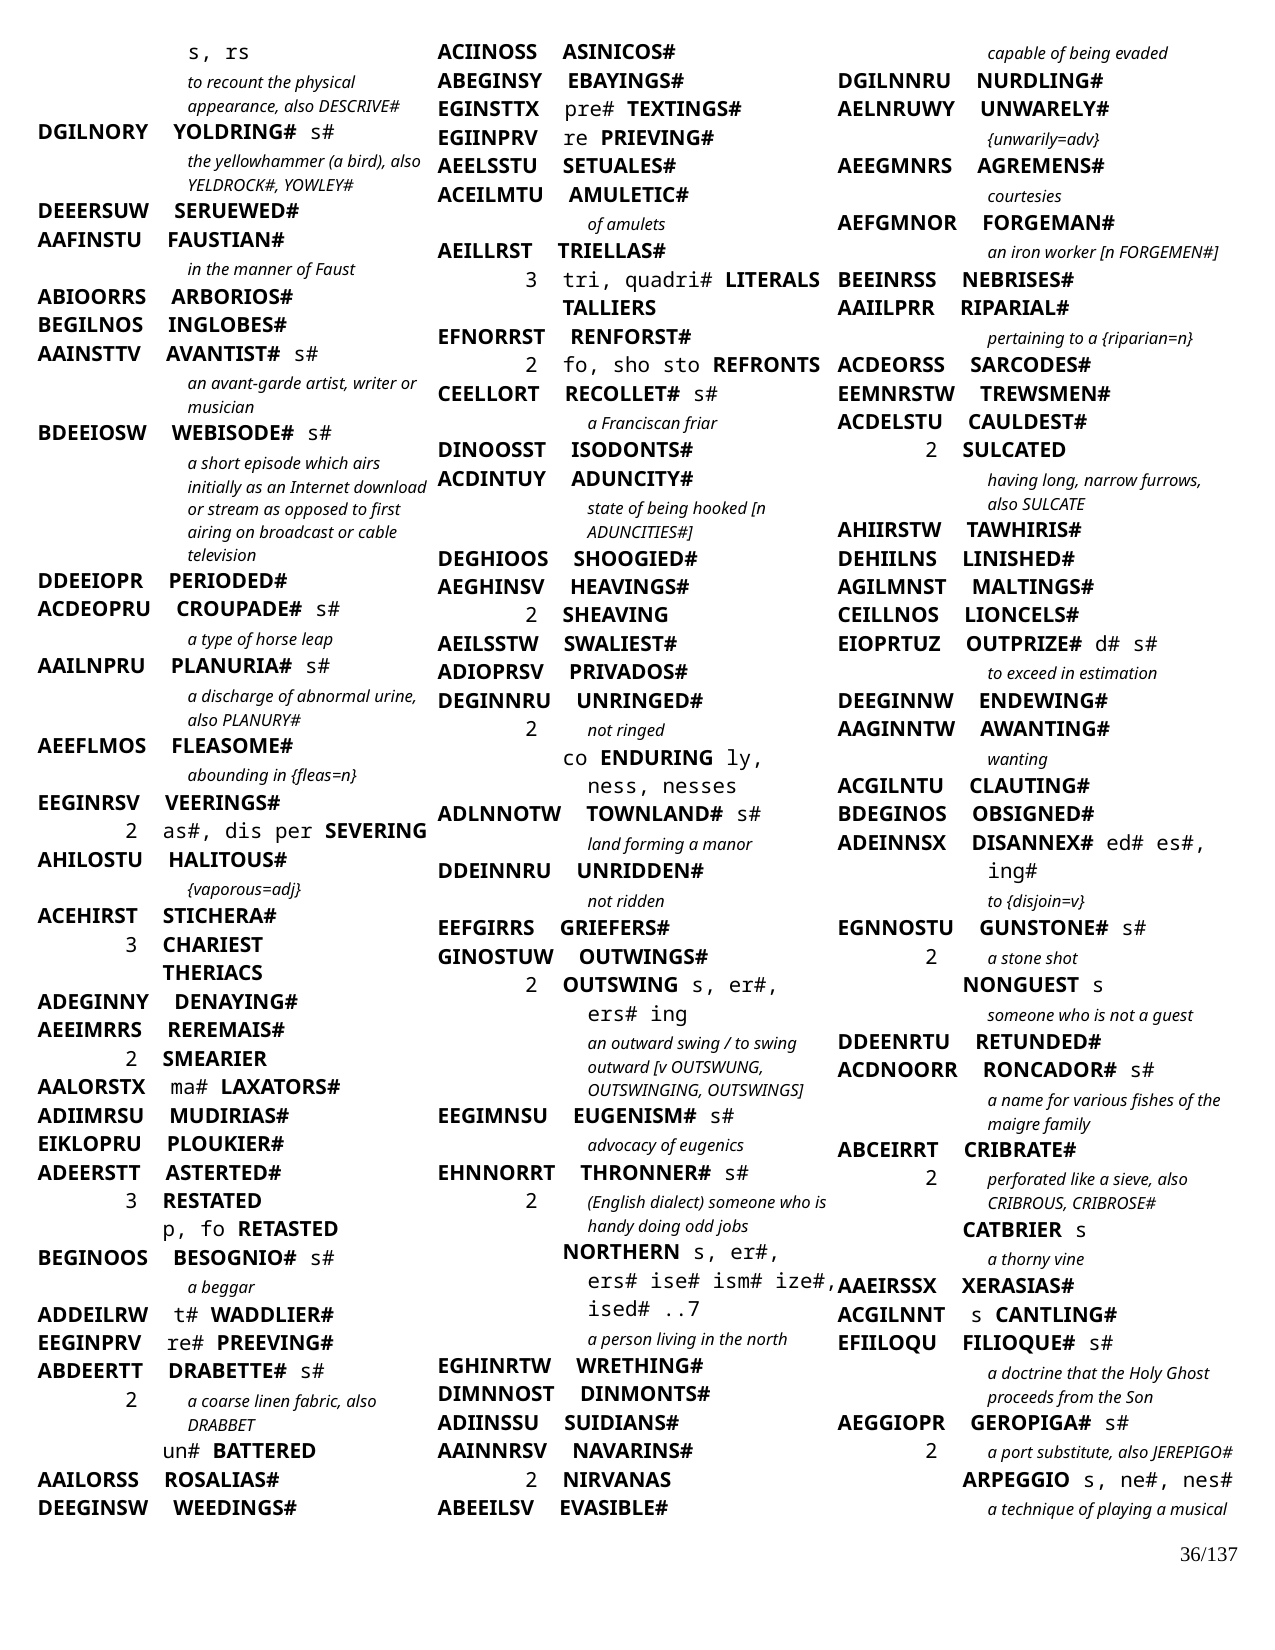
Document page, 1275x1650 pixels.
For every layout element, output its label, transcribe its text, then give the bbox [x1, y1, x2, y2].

text ACGILNNT s CANTLING# [837, 1300, 1237, 1328]
text in the manner of Faust [37, 253, 437, 282]
text BEEINRSS NEBRISES# [837, 265, 1237, 293]
text EIKLOPRU PLOUKIER# [37, 1129, 437, 1158]
text AGILMNST MALTINGS# [837, 572, 1237, 601]
text CEILLNOS LIONCELS# [837, 601, 1237, 629]
text an outward swing / to swing outward [v OUTSWUNG, OUTSWINGING, OUTSWINGS] [437, 1027, 837, 1101]
text a doctrine that the Holy Ghost proceeds from the Son [837, 1357, 1237, 1408]
text NONGUEST s [837, 970, 1237, 999]
text ACIINOSS ASINICOS# [437, 37, 837, 66]
text having long, narrow furrows, also SULCATE [837, 464, 1237, 515]
text EHNNORRT THRONNER# s# [437, 1158, 837, 1186]
text DEGINNRU UNRINGED# [437, 686, 837, 714]
text EEMNRSTW TREWSMEN# [837, 379, 1237, 407]
text AAILORSS ROSALIAS# [37, 1465, 437, 1493]
text AAINNRSV NAVARINS# [437, 1436, 837, 1465]
text a person living in the north [437, 1323, 837, 1351]
text advocacy of eugenics [437, 1129, 837, 1158]
text a type of horse leap [37, 623, 437, 651]
text EGINSTTX pre# TEXTINGS# [437, 94, 837, 123]
text the yellowhammer (a bird), also YELDROCK#, YOWLEY# [37, 146, 437, 197]
text DGILNORY YOLDRING# s# [37, 117, 437, 146]
text capable of being evaded [837, 37, 1237, 66]
text DEEERSUW SERUEWED# [37, 197, 437, 225]
text BDEEIOSW WEBISODE# s# [37, 418, 437, 447]
text CEELLORT RECOLLET# s# [437, 379, 837, 407]
text a short episode which airs initially as an Internet download or stream as opposed to first airing on broadcast or cable television [37, 447, 437, 566]
text EFNORRST RENFORST# [437, 322, 837, 350]
text ABEEILSV EVASIBLE# [437, 1493, 837, 1522]
text 3 RESTATED [37, 1186, 437, 1214]
text a beggar [37, 1271, 437, 1300]
text land forming a manor [437, 828, 837, 856]
text co ENDURING ly, ness, nesses [437, 743, 837, 799]
text NORTHERN s, er#, ers# ise# ism# ize#, ised# ..7 [437, 1237, 837, 1323]
text not ridden [437, 885, 837, 913]
text 2 perforated like a sieve, also CRIBROUS, CRIBROSE# [837, 1163, 1237, 1215]
text AHILOSTU HALITOUS# [37, 845, 437, 873]
text to {disjoin=v} [837, 885, 1237, 913]
text EEFGIRRS GRIEFERS# [437, 913, 837, 942]
text DGILNNRU NURDLING# [837, 66, 1237, 94]
text AELNRUWY UNWARELY# [837, 94, 1237, 123]
text DDEINNRU UNRIDDEN# [437, 856, 837, 885]
text AEELSSTU SETUALES# [437, 151, 837, 180]
text ACDELSTU CAULDEST# [837, 407, 1237, 436]
text a Franciscan friar [437, 407, 837, 436]
text 2 SHEAVING [437, 601, 837, 629]
text BEGILNOS INGLOBES# [37, 310, 437, 339]
text ADIINSSU SUIDIANS# [437, 1408, 837, 1436]
text ACDEORSS SARCODES# [837, 350, 1237, 379]
text 2 OUTSWING s, er#, ers# ing [437, 970, 837, 1027]
text BDEGINOS OBSIGNED# [837, 799, 1237, 828]
text THERIACS [37, 958, 437, 987]
text an avant-garde artist, writer or musician [37, 367, 437, 418]
text EIOPRTUZ OUTPRIZE# d# s# [837, 629, 1237, 657]
text EGHINRTW WRETHING# [437, 1351, 837, 1379]
text ADDEILRW t# WADDLIER# [37, 1300, 437, 1328]
text AAGINNTW AWANTING# [837, 714, 1237, 743]
text AAINSTTV AVANTIST# s# [37, 339, 437, 367]
text 2 a stone shot [837, 942, 1237, 970]
text AAILNPRU PLANURIA# s# [37, 651, 437, 680]
text AEGHINSV HEAVINGS# [437, 572, 837, 601]
text p, fo RETASTED [37, 1214, 437, 1243]
text s, rs [37, 37, 437, 66]
text a thorny vine [837, 1243, 1237, 1272]
text 2 (English dialect) someone who is handy doing odd jobs [437, 1186, 837, 1237]
text EFIILOQU FILIOQUE# s# [837, 1328, 1237, 1357]
text 2 as#, dis per SEVERING [37, 816, 437, 845]
text ACDINTUY ADUNCITY# [437, 464, 837, 492]
text DINOOSST ISODONTS# [437, 436, 837, 464]
text wanting [837, 743, 1237, 771]
text AEFGMNOR FORGEMAN# [837, 208, 1237, 237]
text AALORSTX ma# LAXATORS# [37, 1072, 437, 1101]
text 2 a port substitute, also JEREPIGO# [837, 1436, 1237, 1465]
text courtesies [837, 180, 1237, 208]
text 2 not ringed [437, 714, 837, 743]
text a name for various fishes of the maigre family [837, 1084, 1237, 1135]
text ABIOORRS ARBORIOS# [37, 282, 437, 310]
text 3 tri, quadri# LITERALS [437, 265, 837, 293]
text DEHIILNS LINISHED# [837, 544, 1237, 572]
text someone who is not a guest [837, 999, 1237, 1027]
text AEEIMRRS REREMAIS# [37, 1015, 437, 1044]
text ADEGINNY DENAYING# [37, 987, 437, 1015]
text AEEFLMOS FLEASOME# [37, 731, 437, 759]
text pertaining to a {riparian=n} [837, 322, 1237, 350]
text EEGINPRV re# PREEVING# [37, 1328, 437, 1357]
text ACGILNTU CLAUTING# [837, 771, 1237, 799]
text DIMNNOST DINMONTS# [437, 1379, 837, 1408]
text EGIINPRV re PRIEVING# [437, 123, 837, 151]
text 2 NIRVANAS [437, 1465, 837, 1493]
text ACEHIRST STICHERA# [37, 902, 437, 930]
text CATBRIER s [837, 1215, 1237, 1243]
text DEGHIOOS SHOOGIED# [437, 544, 837, 572]
text 2 SULCATED [837, 436, 1237, 464]
text GINOSTUW OUTWINGS# [437, 942, 837, 970]
text ARPEGGIO s, ne#, nes# [837, 1465, 1237, 1493]
text EGNNOSTU GUNSTONE# s# [837, 913, 1237, 942]
text of amulets [437, 208, 837, 237]
text an iron worker [n FORGEMEN#] [837, 237, 1237, 265]
text AEGGIOPR GEROPIGA# s# [837, 1408, 1237, 1436]
text AEEGMNRS AGREMENS# [837, 151, 1237, 180]
text ACDEOPRU CROUPADE# s# [37, 594, 437, 623]
text to exceed in estimation [837, 657, 1237, 686]
text DDEEIOPR PERIODED# [37, 566, 437, 594]
text {unwarily=adv} [837, 123, 1237, 151]
text AAFINSTU FAUSTIAN# [37, 225, 437, 253]
text ACDNOORR RONCADOR# s# [837, 1056, 1237, 1084]
text ADIIMRSU MUDIRIAS# [37, 1101, 437, 1129]
text a technique of playing a musical [837, 1493, 1237, 1522]
text ACEILMTU AMULETIC# [437, 180, 837, 208]
text ABDEERTT DRABETTE# s# [37, 1357, 437, 1385]
text 2 SMEARIER [37, 1044, 437, 1072]
text AAEIRSSX XERASIAS# [837, 1272, 1237, 1300]
text ADLNNOTW TOWNLAND# s# [437, 799, 837, 828]
text DDEENRTU RETUNDED# [837, 1027, 1237, 1056]
text AAIILPRR RIPARIAL# [837, 293, 1237, 322]
text DEEGINSW WEEDINGS# [37, 1493, 437, 1522]
text state of being hooked [n ADUNCITIES#] [437, 492, 837, 544]
text AEILSSTW SWALIEST# [437, 629, 837, 657]
text 2 fo, sho sto REFRONTS [437, 350, 837, 379]
text TALLIERS [437, 293, 837, 322]
text to recount the physical appearance, also DESCRIVE# [37, 66, 437, 117]
text 2 a coarse linen fabric, also DRABBET [37, 1385, 437, 1436]
text un# BATTERED [37, 1436, 437, 1465]
text ABEGINSY EBAYINGS# [437, 66, 837, 94]
text ABCEIRRT CRIBRATE# [837, 1135, 1237, 1163]
text ADEERSTT ASTERTED# [37, 1158, 437, 1186]
text DEEGINNW ENDEWING# [837, 686, 1237, 714]
text ADEINNSX DISANNEX# ed# es#, ing# [837, 828, 1237, 885]
text ADIOPRSV PRIVADOS# [437, 657, 837, 686]
text 3 CHARIEST [37, 930, 437, 958]
text {vaporous=adj} [37, 873, 437, 902]
text AHIIRSTW TAWHIRIS# [837, 515, 1237, 544]
text AEILLRST TRIELLAS# [437, 237, 837, 265]
text BEGINOOS BESOGNIO# s# [37, 1243, 437, 1271]
text EEGINRSV VEERINGS# [37, 788, 437, 816]
text a discharge of abnormal urine, also PLANURY# [37, 680, 437, 731]
text EEGIMNSU EUGENISM# s# [437, 1101, 837, 1129]
text abounding in {fleas=n} [37, 759, 437, 788]
